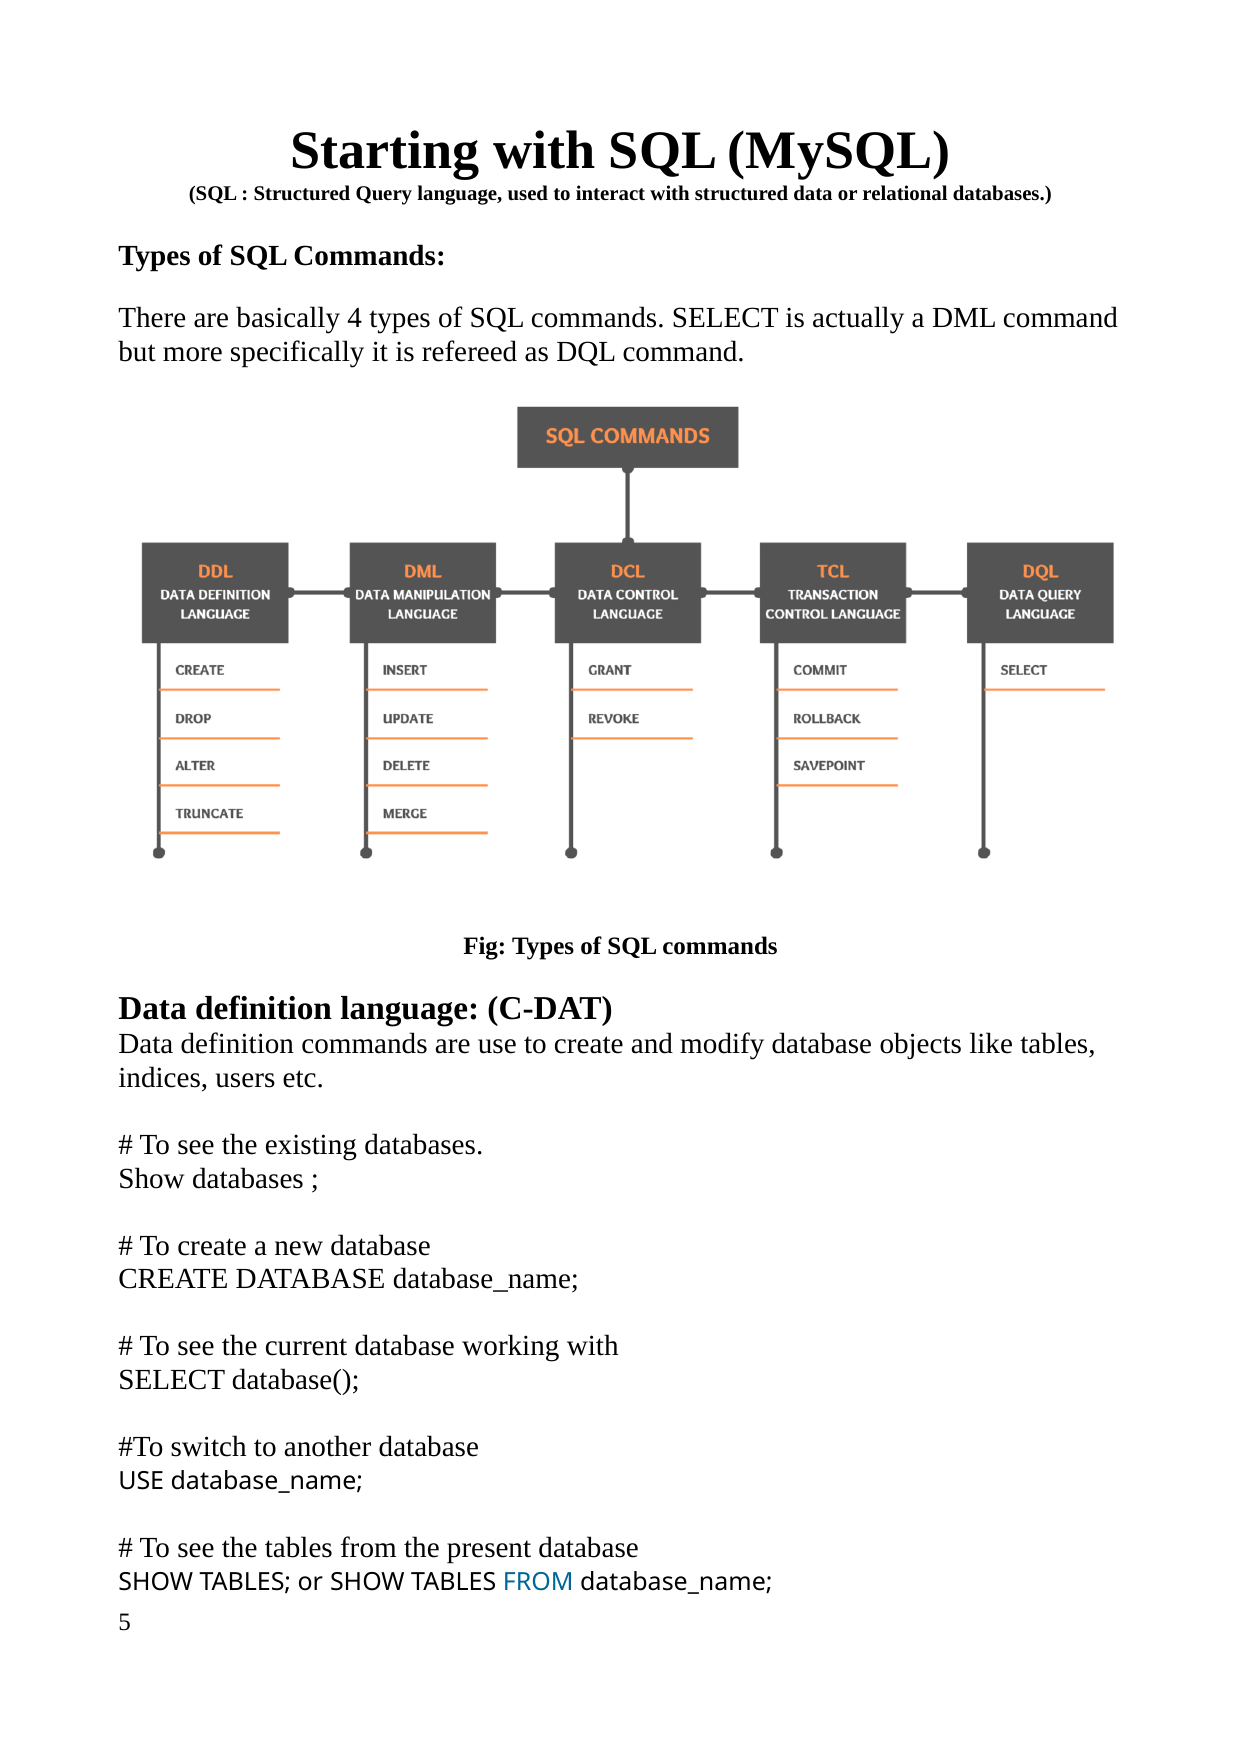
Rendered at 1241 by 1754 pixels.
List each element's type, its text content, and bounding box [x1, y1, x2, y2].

text # To see the existing databases. [118, 1127, 1122, 1161]
text Data definition commands are use to create and modify database objects like tables, indices, users etc. [118, 1027, 1122, 1094]
text There are basically 4 types of SQL commands. SELECT is actually a DML command but more specifically it is refereed as DQL command. [118, 300, 1122, 367]
text SHOW TABLES; or SHOW TABLES FROM database_name; [118, 1564, 1122, 1598]
text Fig: Types of SQL commands [118, 931, 1122, 959]
text (SQL : Structured Query language, used to interact with structured data or relational databases.) [118, 180, 1122, 204]
text SELECT database(); [118, 1362, 1122, 1396]
text Types of SQL Commands: [118, 238, 1122, 272]
picture [62, 387, 1178, 931]
text Starting with SQL (MySQL) [118, 118, 1122, 180]
text # To see the tables from the present database [118, 1530, 1122, 1564]
text # To see the current database working with [118, 1328, 1122, 1362]
text [118, 367, 1122, 387]
text # To create a new database [118, 1228, 1122, 1261]
text USE database_name; [118, 1463, 1122, 1497]
text Show databases ; [118, 1161, 1122, 1194]
text #To switch to another database [118, 1429, 1122, 1463]
text CREATE DATABASE database_name; [118, 1261, 1122, 1295]
text Data definition language: (C-DAT) [118, 988, 1122, 1027]
